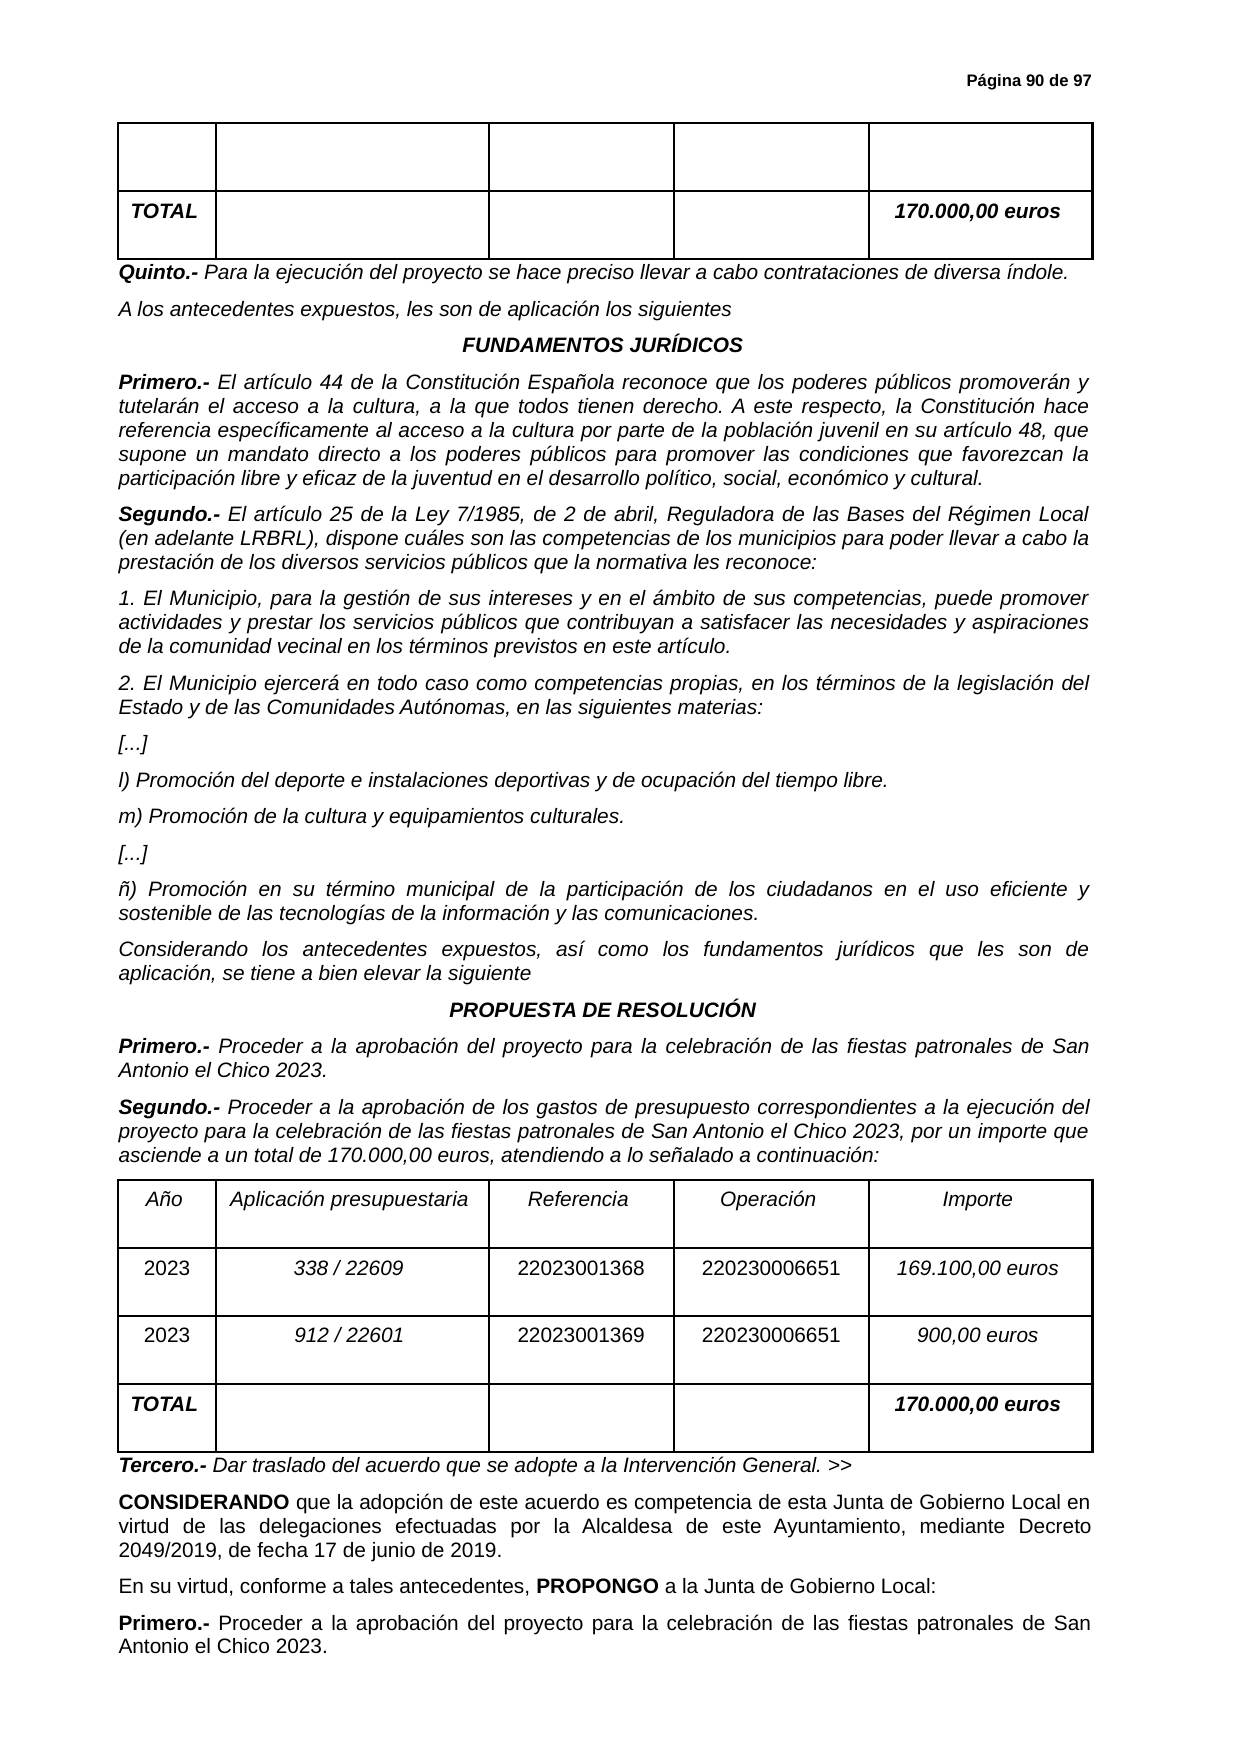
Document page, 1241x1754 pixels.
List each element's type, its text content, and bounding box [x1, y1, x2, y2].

text [...] [118, 840, 1092, 864]
table_cell [870, 124, 1091, 190]
table_cell TOTAL [119, 1385, 215, 1451]
table_cell 912 / 22601 [217, 1317, 488, 1383]
table_cell TOTAL [119, 192, 215, 258]
text FUNDAMENTOS JURÍDICOS [118, 333, 1092, 357]
table_cell 220230006651 [675, 1317, 868, 1383]
table_cell [675, 124, 868, 190]
table_cell 170.000,00 euros [870, 1385, 1091, 1451]
text Tercero.- Dar traslado del acuerdo que se adopte a la Intervención General. >> [118, 1453, 1092, 1477]
table_cell 338 / 22609 [217, 1249, 488, 1315]
table_cell 2023 [119, 1317, 215, 1383]
text [...] [118, 731, 1092, 755]
table_cell [675, 192, 868, 258]
table_cell 22023001369 [490, 1317, 673, 1383]
table_header Aplicación presupuestaria [217, 1181, 488, 1247]
text A los antecedentes expuestos, les son de aplicación los siguientes [118, 297, 1092, 321]
text Segundo.- El artículo 25 de la Ley 7/1985, de 2 de abril, Reguladora de las Bases del Régimen Local (en adelante LRBRL), dispone cuáles son las competencias de los municipios para poder llevar a cabo la prestación de los diversos servicios públicos que la normativa les reconoce: [118, 502, 1092, 574]
text Segundo.- Proceder a la aprobación de los gastos de presupuesto correspondientes a la ejecución del proyecto para la celebración de las fiestas patronales de San Antonio el Chico 2023, por un importe que asciende a un total de 170.000,00 euros, atendiendo a lo señalado a continuación: [118, 1094, 1092, 1166]
table_header Operación [675, 1181, 868, 1247]
text l) Promoción del deporte e instalaciones deportivas y de ocupación del tiempo libre. [118, 767, 1092, 791]
table_header Año [119, 1181, 215, 1247]
table_cell 169.100,00 euros [870, 1249, 1091, 1315]
table_cell 22023001368 [490, 1249, 673, 1315]
text En su virtud, conforme a tales antecedentes, PROPONGO a la Junta de Gobierno Local: [118, 1574, 1092, 1598]
table_cell [217, 124, 488, 190]
table_cell [675, 1385, 868, 1451]
text PROPUESTA DE RESOLUCIÓN [118, 998, 1092, 1022]
text CONSIDERANDO que la adopción de este acuerdo es competencia de esta Junta de Gobierno Local en virtud de las delegaciones efectuadas por la Alcaldesa de este Ayuntamiento, mediante Decreto 2049/2019, de fecha 17 de junio de 2019. [118, 1489, 1092, 1561]
table_cell [490, 1385, 673, 1451]
table_cell [119, 124, 215, 190]
table_cell [490, 124, 673, 190]
table_header Importe [870, 1181, 1091, 1247]
text 2. El Municipio ejercerá en todo caso como competencias propias, en los términos de la legislación del Estado y de las Comunidades Autónomas, en las siguientes materias: [118, 671, 1092, 718]
table_cell 170.000,00 euros [870, 192, 1091, 258]
table_header Referencia [490, 1181, 673, 1247]
text Primero.- Proceder a la aprobación del proyecto para la celebración de las fiestas patronales de San Antonio el Chico 2023. [118, 1610, 1092, 1658]
table_cell [217, 192, 488, 258]
text Primero.- Proceder a la aprobación del proyecto para la celebración de las fiestas patronales de San Antonio el Chico 2023. [118, 1034, 1092, 1082]
text 1. El Municipio, para la gestión de sus intereses y en el ámbito de sus competencias, puede promover actividades y prestar los servicios públicos que contribuyan a satisfacer las necesidades y aspiraciones de la comunidad vecinal en los términos previstos en este artículo. [118, 586, 1092, 658]
table_cell 220230006651 [675, 1249, 868, 1315]
table_cell [217, 1385, 488, 1451]
text ñ) Promoción en su término municipal de la participación de los ciudadanos en el uso eficiente y sostenible de las tecnologías de la información y las comunicaciones. [118, 877, 1092, 925]
table_cell 900,00 euros [870, 1317, 1091, 1383]
table_cell [490, 192, 673, 258]
text Primero.- El artículo 44 de la Constitución Española reconoce que los poderes públicos promoverán y tutelarán el acceso a la cultura, a la que todos tienen derecho. A este respecto, la Constitución hace referencia específicamente al acceso a la cultura por parte de la población juvenil en su artículo 48, que supone un mandato directo a los poderes públicos para promover las condiciones que favorezcan la participación libre y eficaz de la juventud en el desarrollo político, social, económico y cultural. [118, 369, 1092, 489]
text m) Promoción de la cultura y equipamientos culturales. [118, 804, 1092, 828]
text Quinto.- Para la ejecución del proyecto se hace preciso llevar a cabo contrataciones de diversa índole. [118, 260, 1092, 284]
table_cell 2023 [119, 1249, 215, 1315]
text Considerando los antecedentes expuestos, así como los fundamentos jurídicos que les son de aplicación, se tiene a bien elevar la siguiente [118, 937, 1092, 985]
